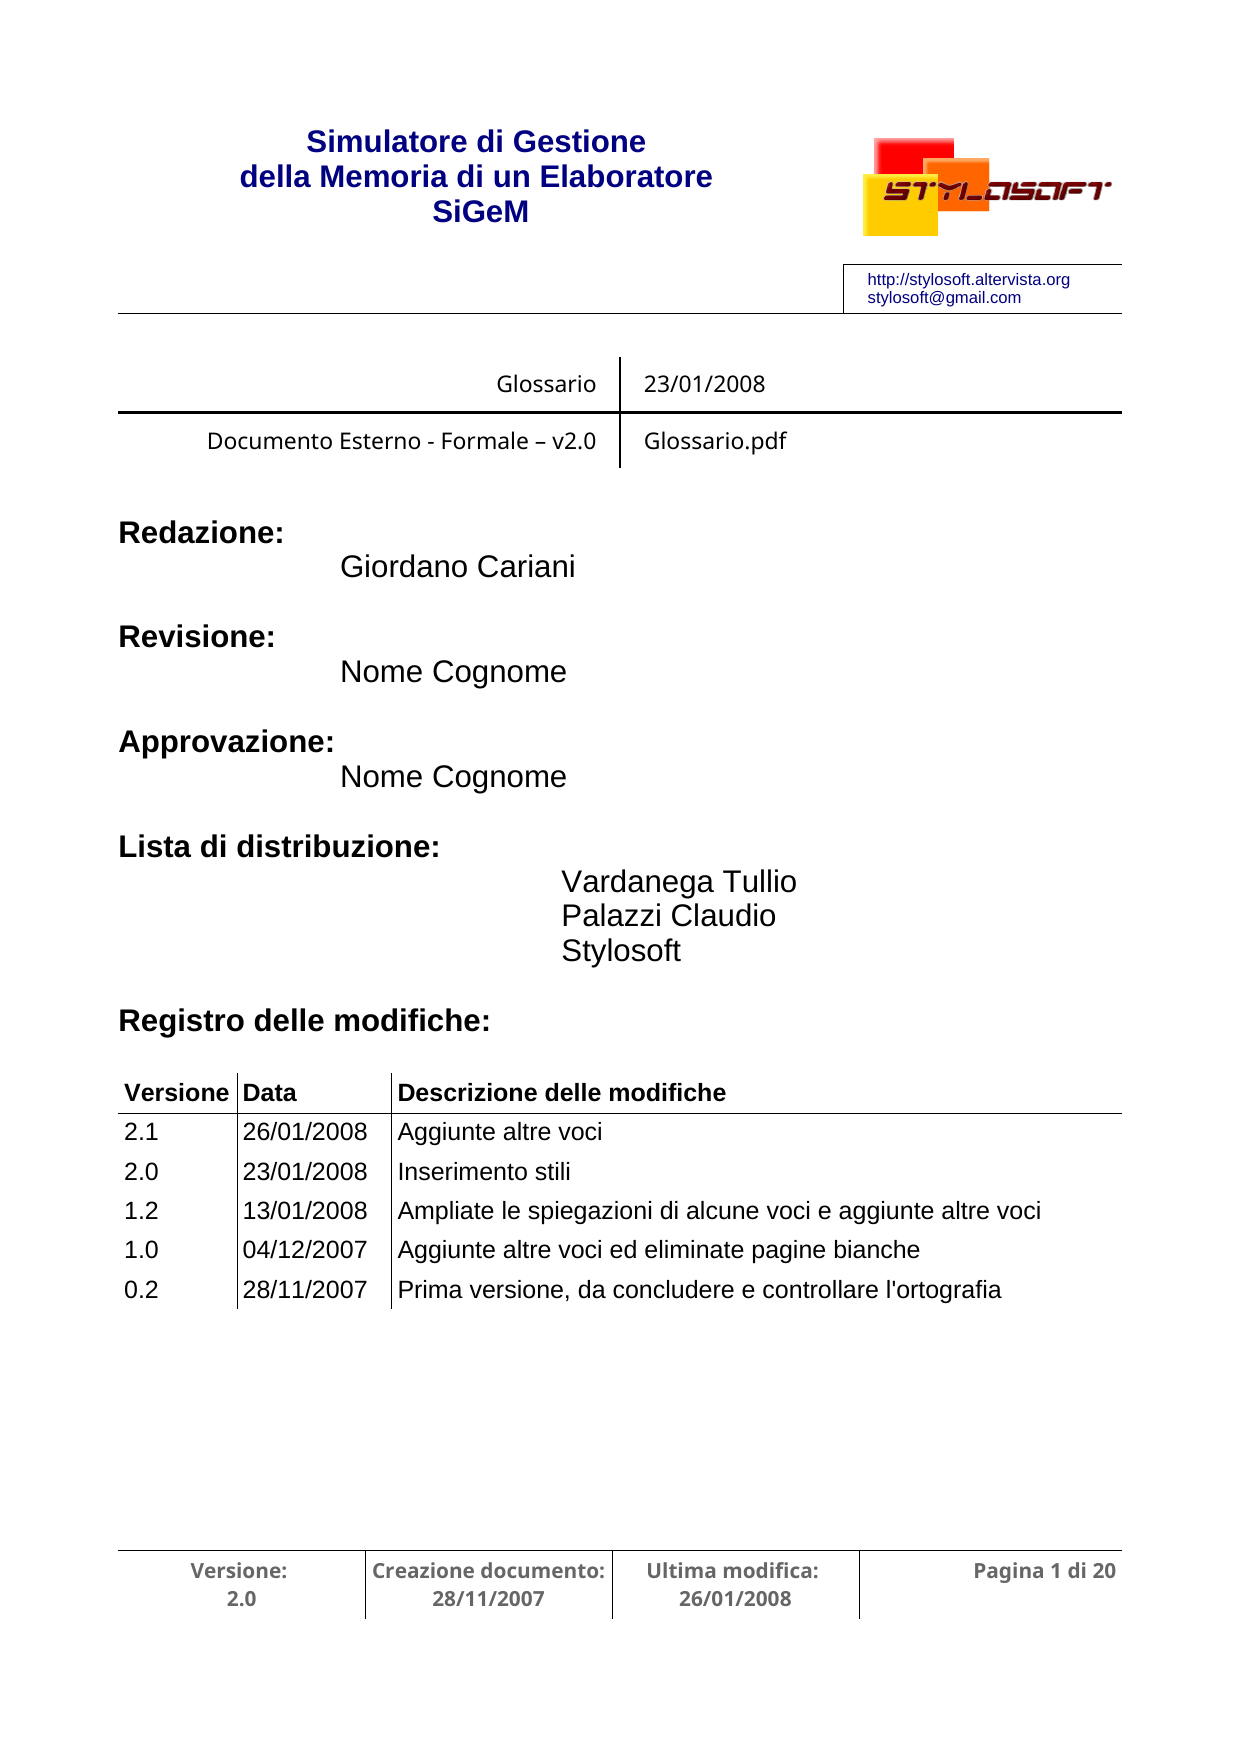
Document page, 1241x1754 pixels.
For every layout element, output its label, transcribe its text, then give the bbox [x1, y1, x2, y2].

table_header 23/01/2008 [621, 357, 1122, 411]
table_cell 1.2 [118, 1191, 237, 1231]
table_header Data [238, 1073, 391, 1112]
table_cell 2.1 [118, 1114, 237, 1152]
table_cell Aggiunte altre voci ed eliminate pagine bianche [392, 1231, 1122, 1270]
text Lista di distribuzione: [118, 829, 1122, 864]
text Giordano Cariani [118, 549, 1122, 584]
table_cell 0.2 [118, 1270, 237, 1309]
text Revisione: [118, 619, 1122, 654]
table_cell 1.0 [118, 1231, 237, 1270]
text Registro delle modifiche: [118, 1003, 1122, 1038]
table_cell 2.0 [118, 1152, 237, 1191]
text Redazione: [118, 515, 1122, 549]
table_cell Documento Esterno - Formale – v2.0 [118, 414, 619, 468]
text Nome Cognome [118, 654, 1122, 689]
text Stylosoft [118, 933, 1122, 968]
table_cell 26/01/2008 [238, 1114, 391, 1152]
table_header Glossario [118, 357, 619, 411]
text Nome Cognome [118, 759, 1122, 794]
text Approvazione: [118, 724, 1122, 759]
table_cell Inserimento stili [392, 1152, 1122, 1191]
table_cell 23/01/2008 [238, 1152, 391, 1191]
table_header Descrizione delle modifiche [392, 1073, 1122, 1112]
text Palazzi Claudio [118, 898, 1122, 933]
table_cell 28/11/2007 [238, 1270, 391, 1309]
table_cell 04/12/2007 [238, 1231, 391, 1270]
table_cell 13/01/2008 [238, 1191, 391, 1231]
table_header Versione [118, 1073, 237, 1112]
text Vardanega Tullio [118, 864, 1122, 898]
table_cell Glossario.pdf [621, 414, 1122, 468]
table_cell Aggiunte altre voci [392, 1114, 1122, 1152]
table_cell Prima versione, da concludere e controllare l'ortografia [392, 1270, 1122, 1309]
picture [848, 123, 1117, 247]
table_cell Ampliate le spiegazioni di alcune voci e aggiunte altre voci [392, 1191, 1122, 1231]
